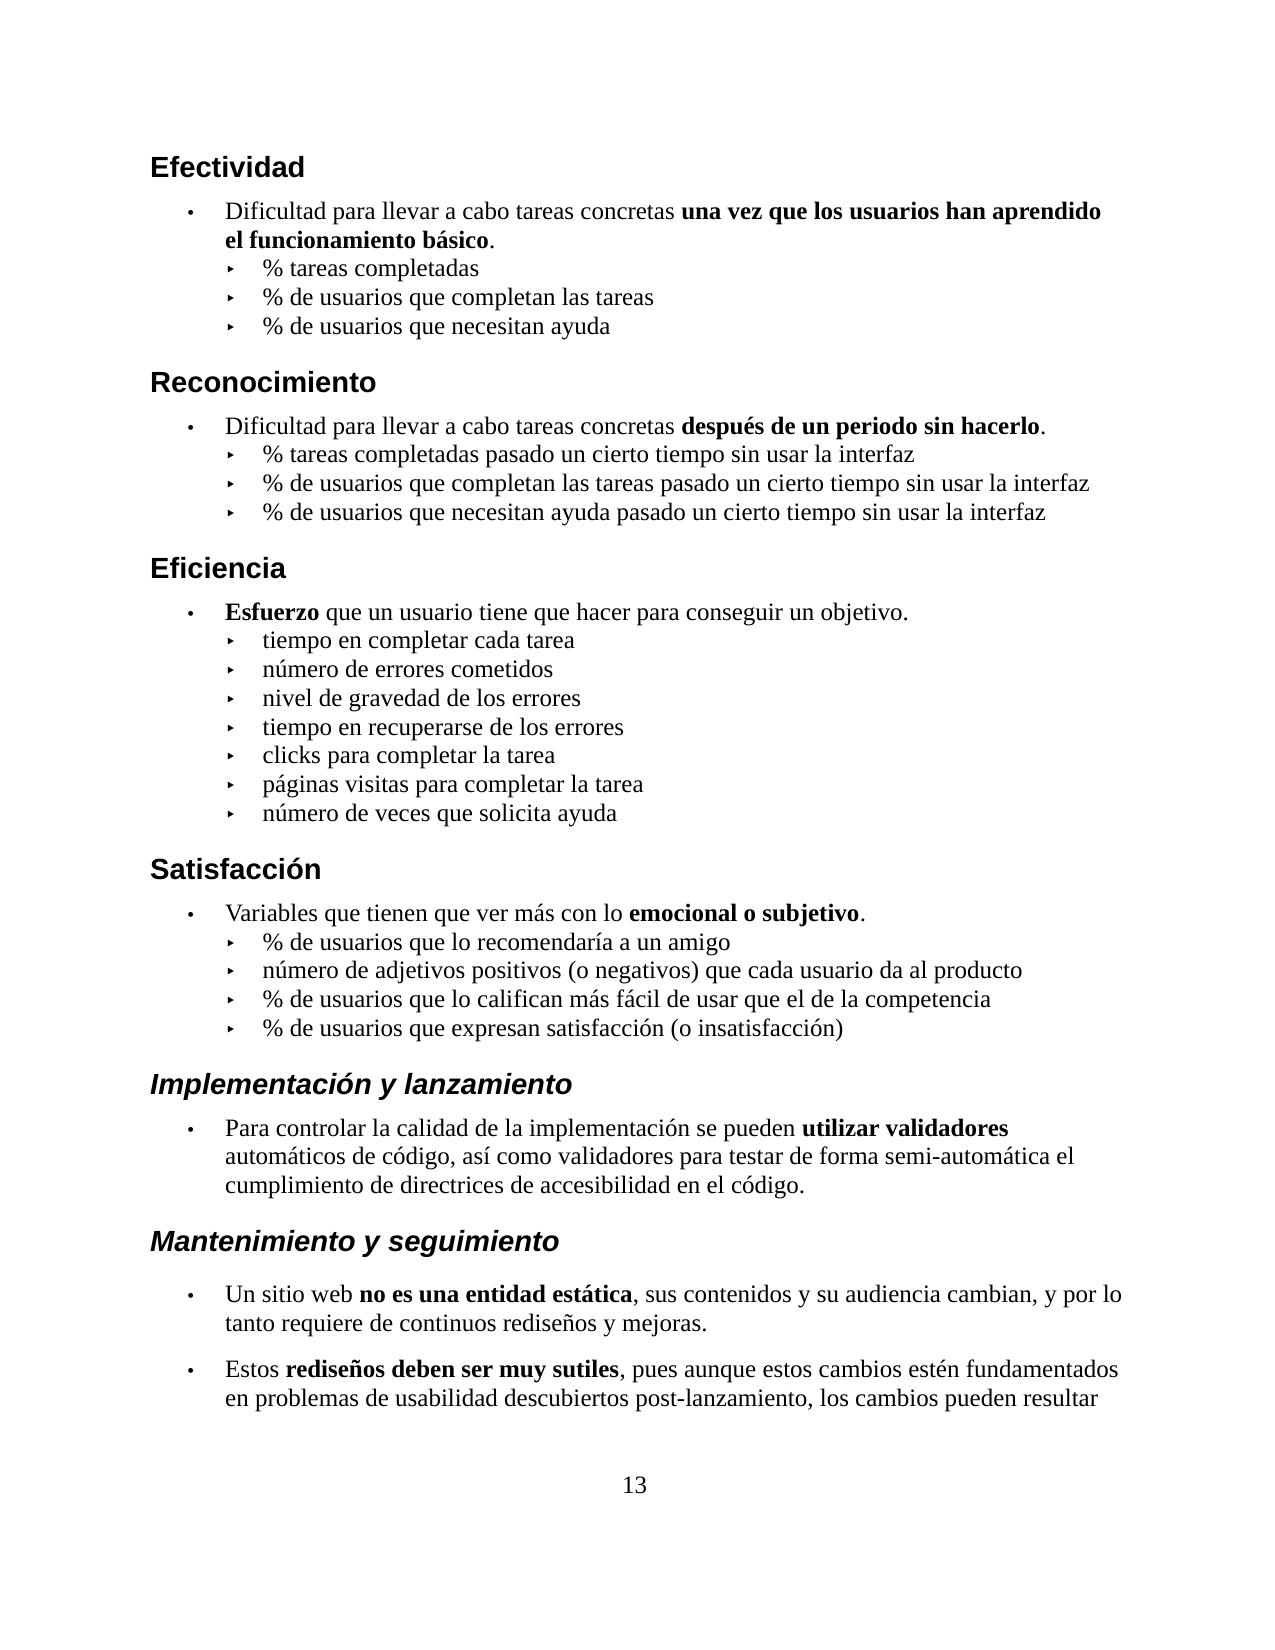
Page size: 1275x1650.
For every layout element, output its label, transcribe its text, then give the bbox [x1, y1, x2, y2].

list % tareas completadas pasado un cierto tiempo sin usar la interfaz [225, 439, 1125, 468]
list Un sitio web no es una entidad estática, sus contenidos y su audiencia cambian, y por lo tanto requiere de continuos rediseños y mejoras. [187, 1279, 1125, 1336]
subtitle Reconocimiento [150, 365, 1125, 398]
list % de usuarios que necesitan ayuda [225, 311, 1125, 340]
list Dificultad para llevar a cabo tareas concretas una vez que los usuarios han aprendido el funcionamiento básico. [187, 196, 1125, 253]
subtitle Implementación y lanzamiento [150, 1067, 1125, 1100]
list clicks para completar la tarea [225, 741, 1125, 769]
list % de usuarios que completan las tareas pasado un cierto tiempo sin usar la interfaz [225, 468, 1125, 497]
list Variables que tienen que ver más con lo emocional o subjetivo. [187, 898, 1125, 927]
list páginas visitas para completar la tarea [225, 769, 1125, 798]
list tiempo en recuperarse de los errores [225, 712, 1125, 741]
list % de usuarios que necesitan ayuda pasado un cierto tiempo sin usar la interfaz [225, 497, 1125, 526]
list % de usuarios que completan las tareas [225, 282, 1125, 311]
list nivel de gravedad de los errores [225, 683, 1125, 712]
subtitle Mantenimiento y seguimiento [150, 1224, 1125, 1257]
list número de veces que solicita ayuda [225, 798, 1125, 827]
subtitle Efectividad [150, 150, 1125, 183]
list % de usuarios que lo recomendaría a un amigo [225, 927, 1125, 955]
subtitle Satisfacción [150, 852, 1125, 885]
list Dificultad para llevar a cabo tareas concretas después de un periodo sin hacerlo. [187, 411, 1125, 439]
list % de usuarios que expresan satisfacción (o insatisfacción) [225, 1013, 1125, 1042]
list % tareas completadas [225, 253, 1125, 282]
subtitle Eficiencia [150, 551, 1125, 584]
list tiempo en completar cada tarea [225, 626, 1125, 654]
list Esfuerzo que un usuario tiene que hacer para conseguir un objetivo. [187, 597, 1125, 626]
list % de usuarios que lo califican más fácil de usar que el de la competencia [225, 984, 1125, 1013]
list número de errores cometidos [225, 654, 1125, 683]
list número de adjetivos positivos (o negativos) que cada usuario da al producto [225, 955, 1125, 984]
list Para controlar la calidad de la implementación se pueden utilizar validadores automáticos de código, así como validadores para testar de forma semi-automática el cumplimiento de directrices de accesibilidad en el código. [187, 1113, 1125, 1199]
list Estos rediseños deben ser muy sutiles, pues aunque estos cambios estén fundamentados en problemas de usabilidad descubiertos post-lanzamiento, los cambios pueden resultar [187, 1354, 1125, 1412]
